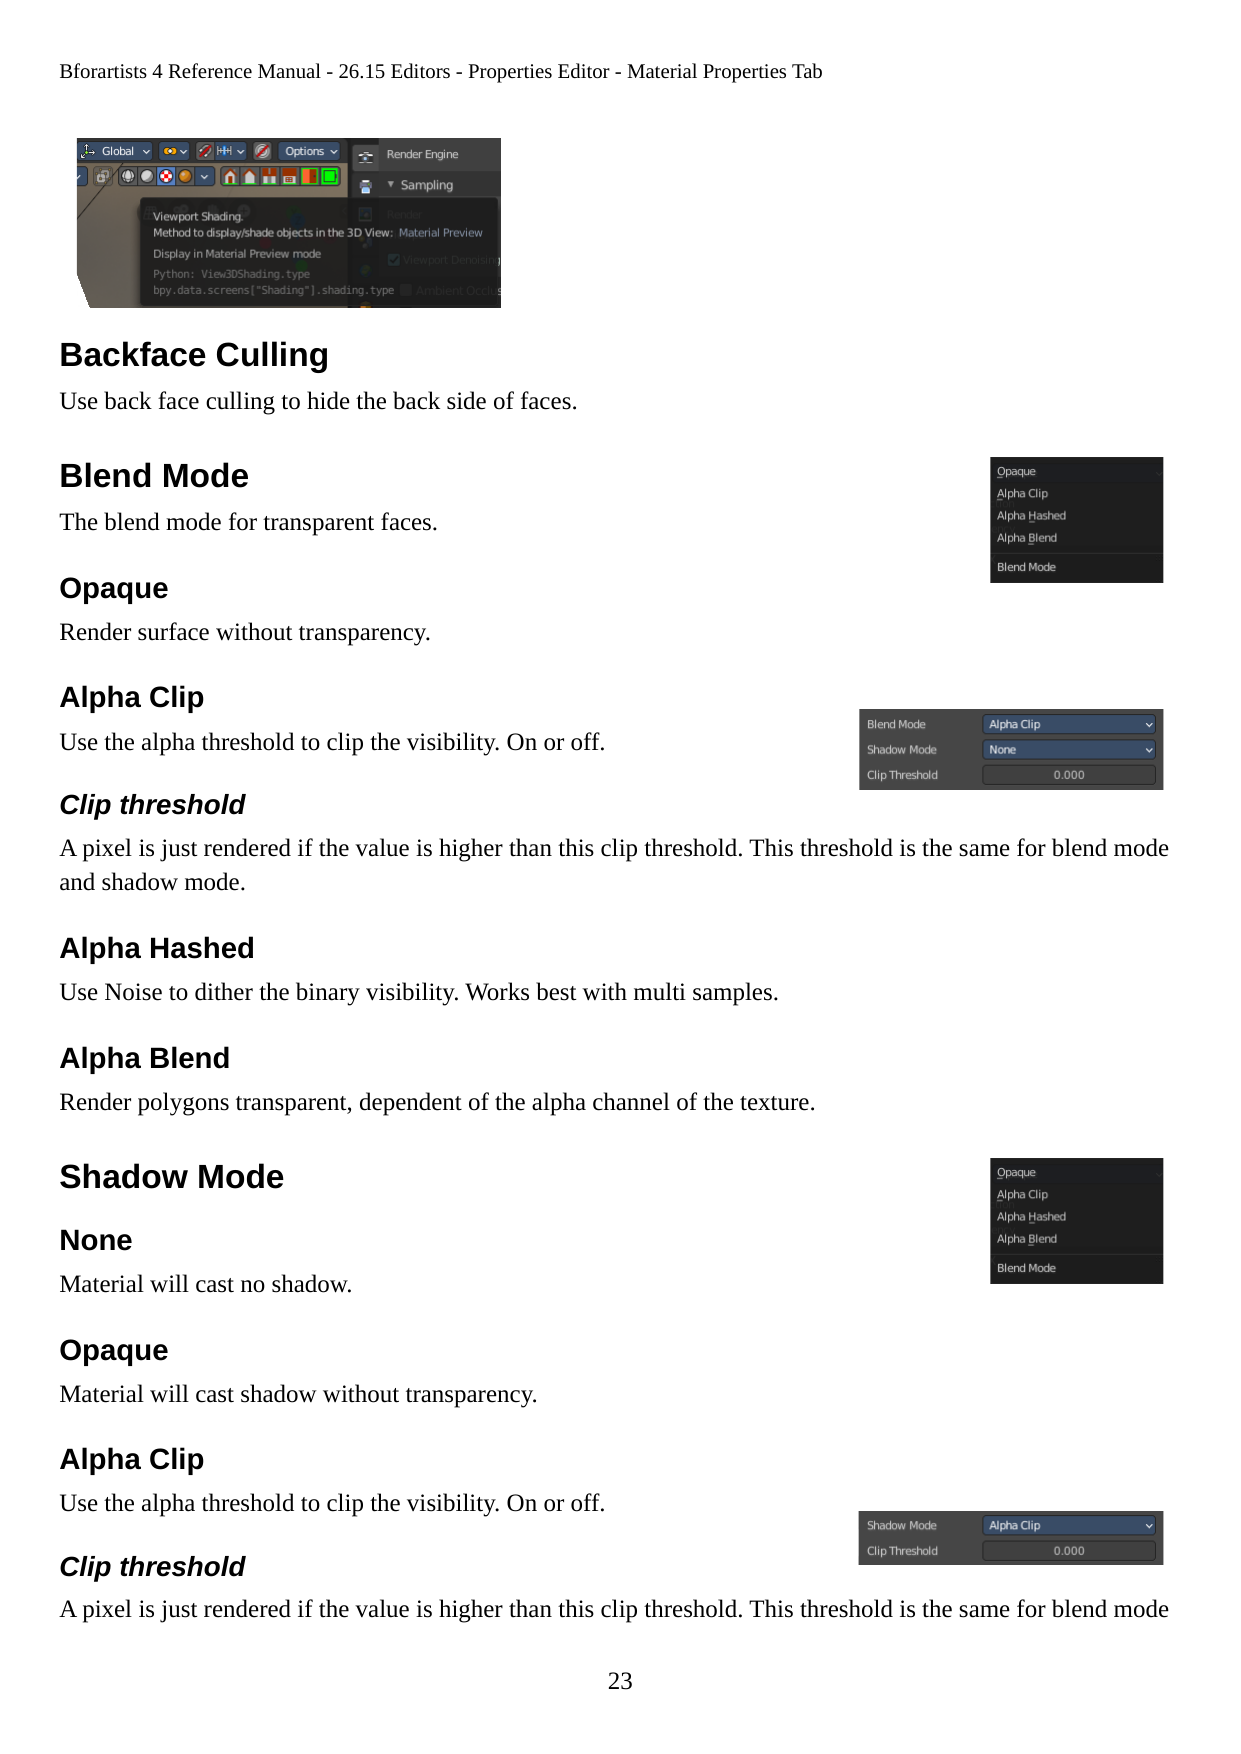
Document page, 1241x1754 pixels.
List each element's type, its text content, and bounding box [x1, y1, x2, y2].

text Render polygons transparent, dependent of the alpha channel of the texture. [59, 1087, 1181, 1116]
picture [990, 457, 1164, 583]
subtitle Clip threshold [59, 788, 1181, 820]
text A pixel is just rendered if the value is higher than this clip threshold. This threshold is the same for blend mode [59, 1594, 1181, 1623]
text Render surface without transparency. [59, 617, 1181, 646]
subtitle Alpha Hashed [59, 931, 1181, 964]
subtitle Opaque [59, 571, 1181, 604]
text Use the alpha threshold to clip the visibility. On or off. [59, 727, 859, 755]
subtitle None [59, 1222, 990, 1256]
subtitle Alpha Blend [59, 1041, 1181, 1074]
text Use Noise to dither the binary visibility. Works best with multi samples. [59, 977, 1181, 1006]
picture [990, 1158, 1164, 1284]
subtitle Alpha Clip [59, 680, 1181, 714]
picture [76, 138, 501, 308]
subtitle Clip threshold [59, 1550, 1181, 1582]
text Use the alpha threshold to clip the visibility. On or off. [59, 1488, 1181, 1517]
subtitle Opaque [59, 1332, 1181, 1366]
text Material will cast shadow without transparency. [59, 1379, 1181, 1407]
subtitle Alpha Clip [59, 1442, 1181, 1476]
subtitle [1164, 1222, 1181, 1256]
subtitle Shadow Mode [59, 1157, 1181, 1195]
picture [859, 709, 1164, 790]
text Use back face culling to hide the back side of faces. [59, 386, 1181, 414]
text A pixel is just rendered if the value is higher than this clip threshold. This threshold is the same for blend mode and shadow mode. [59, 833, 1181, 896]
text Material will cast no shadow. [59, 1269, 1181, 1297]
subtitle Backface Culling [59, 335, 1181, 373]
subtitle Blend Mode [59, 456, 1181, 494]
picture [858, 1511, 1164, 1565]
text The blend mode for transparent faces. [59, 507, 990, 536]
